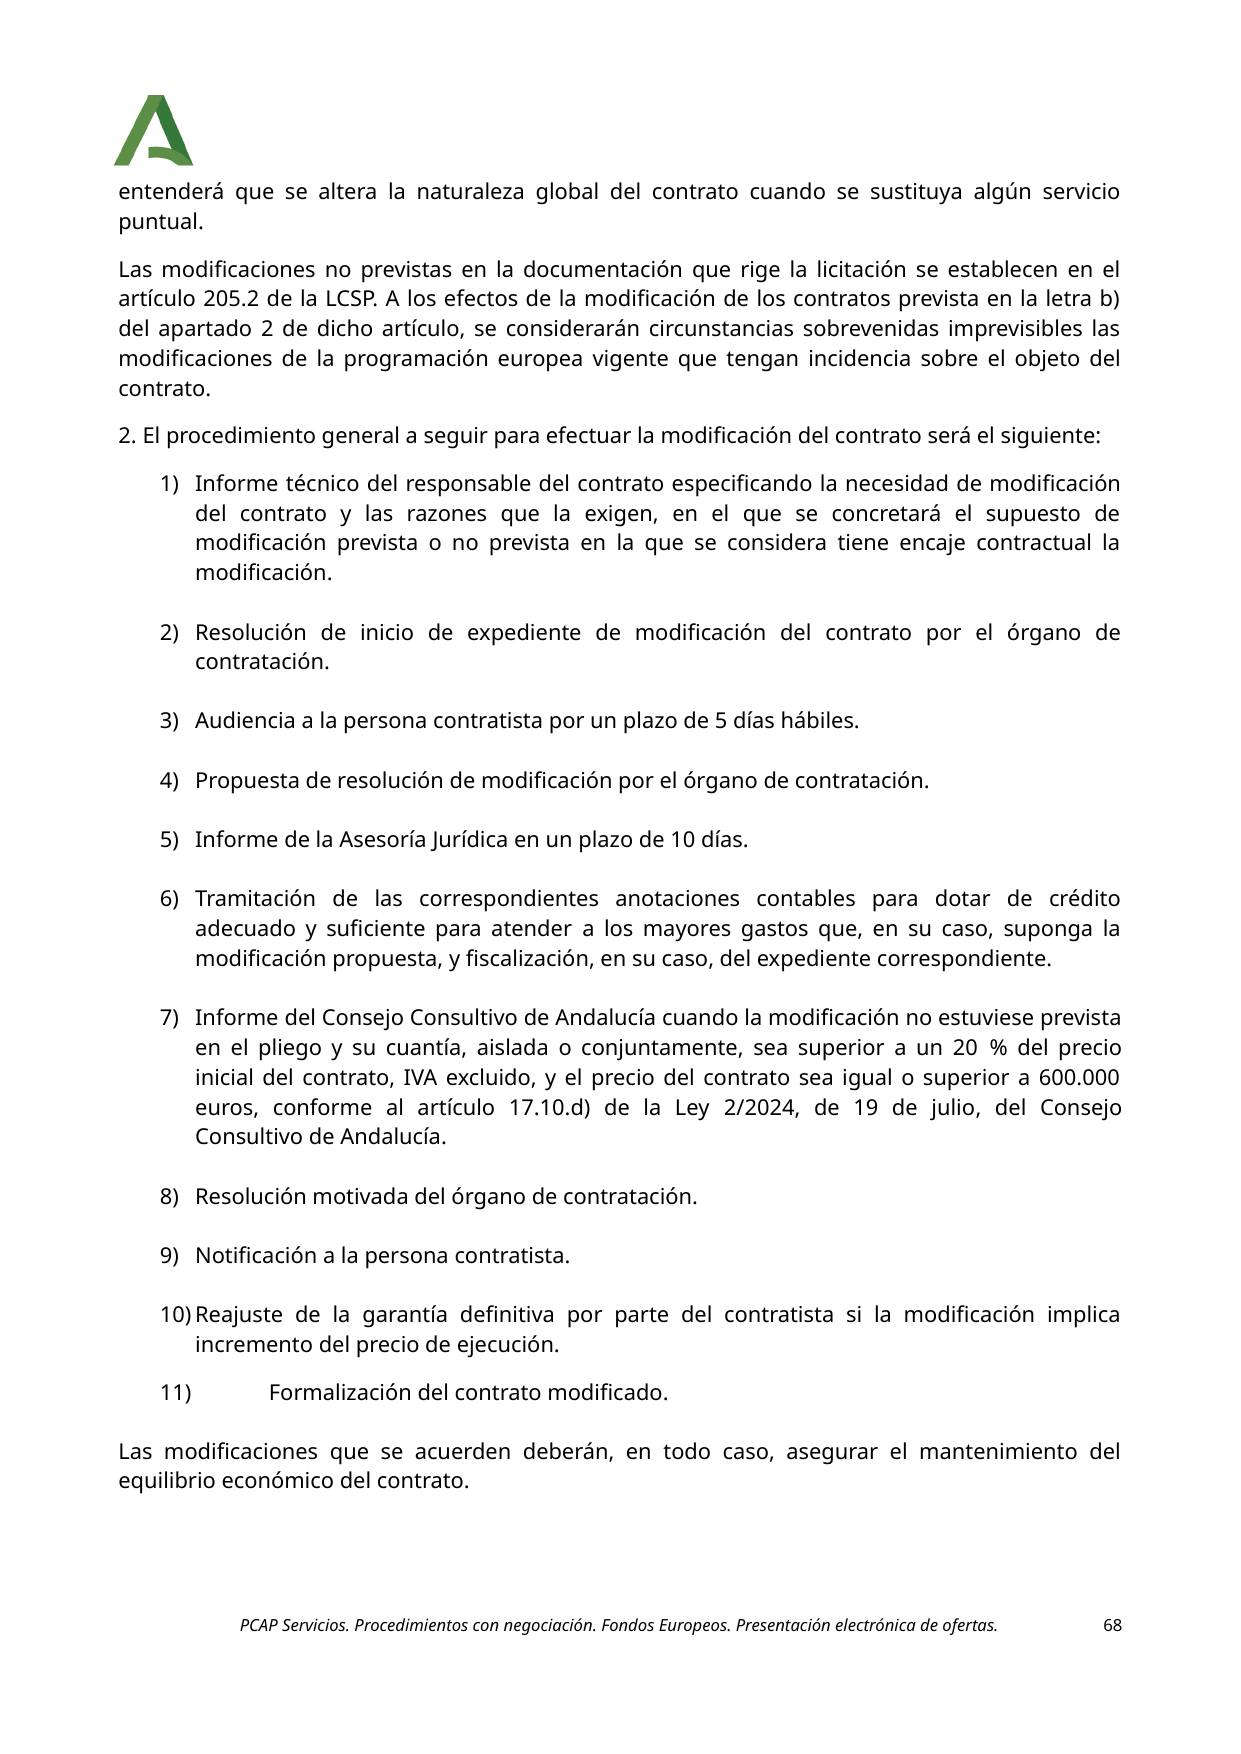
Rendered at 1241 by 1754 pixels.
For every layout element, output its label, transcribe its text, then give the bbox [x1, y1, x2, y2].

text 3) Audiencia a la persona contratista por un plazo de 5 días hábiles. [159, 706, 1122, 735]
text 1) Informe técnico del responsable del contrato especificando la necesidad de modificación del contrato y las razones que la exigen, en el que se concretará el supuesto de modificación prevista o no prevista en la que se considera tiene encaje contractual la modificación. [159, 468, 1122, 587]
text 11) Formalización del contrato modificado. [159, 1376, 1122, 1406]
text entenderá que se altera la naturaleza global del contrato cuando se sustituya algún servicio puntual. [118, 176, 1122, 236]
text 7) Informe del Consejo Consultivo de Andalucía cuando la modificación no estuviese prevista en el pliego y su cuantía, aislada o conjuntamente, sea superior a un 20 % del precio inicial del contrato, IVA excluido, y el precio del contrato sea igual o superior a 600.000 euros, conforme al artículo 17.10.d) de la Ley 2/2024, de 19 de julio, del Consejo Consultivo de Andalucía. [159, 1002, 1122, 1151]
text 2) Resolución de inicio de expediente de modificación del contrato por el órgano de contratación. [159, 616, 1122, 676]
text 8) Resolución motivada del órgano de contratación. [159, 1181, 1122, 1210]
text 10) Reajuste de la garantía definitiva por parte del contratista si la modificación implica incremento del precio de ejecución. [159, 1299, 1122, 1359]
text 9) Notificación a la persona contratista. [159, 1240, 1122, 1270]
text Las modificaciones que se acuerden deberán, en todo caso, asegurar el mantenimiento del equilibrio económico del contrato. [118, 1436, 1122, 1495]
text 6) Tramitación de las correspondientes anotaciones contables para dotar de crédito adecuado y suficiente para atender a los mayores gastos que, en su caso, suponga la modificación propuesta, y fiscalización, en su caso, del expediente correspondiente. [159, 883, 1122, 973]
text 2. El procedimiento general a seguir para efectuar la modificación del contrato será el siguiente: [118, 420, 1122, 450]
text Las modificaciones no previstas en la documentación que rige la licitación se establecen en el artículo 205.2 de la LCSP. A los efectos de la modificación de los contratos prevista en la letra b) del apartado 2 de dicho artículo, se considerarán circunstancias sobrevenidas imprevisibles las modificaciones de la programación europea vigente que tengan incidencia sobre el objeto del contrato. [118, 254, 1122, 403]
text 5) Informe de la Asesoría Jurídica en un plazo de 10 días. [159, 824, 1122, 854]
picture [109, 91, 198, 170]
text 4) Propuesta de resolución de modificación por el órgano de contratación. [159, 765, 1122, 794]
